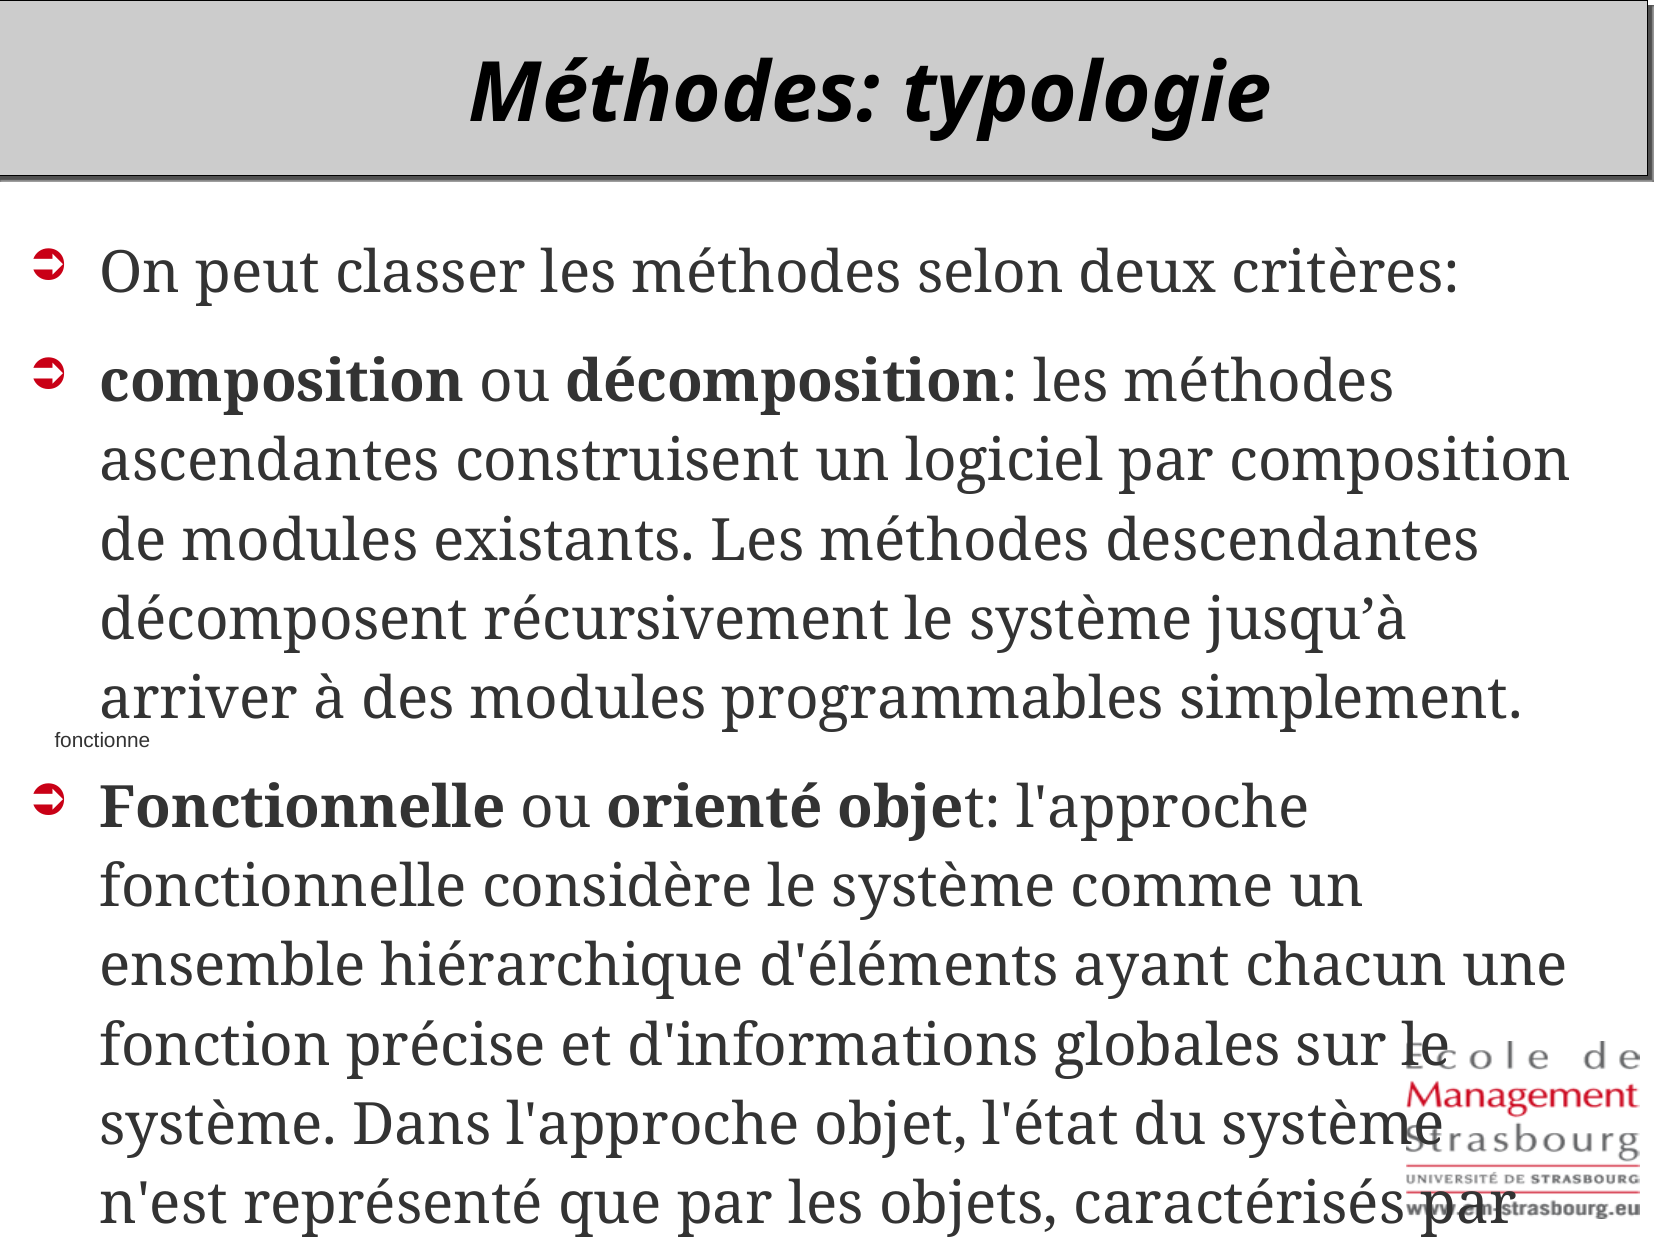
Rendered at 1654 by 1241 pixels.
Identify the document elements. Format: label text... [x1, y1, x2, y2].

list On peut classer les méthodes selon deux critères: composition ou décomposition: les méthodes ascendantes construisent un logiciel par composition de modules existants. Les méthodes descendantes décomposent récursivement le système jusqu’à arriver à des modules programmables simplement. Fonctionnelle ou orienté objet: l'approche fonctionnelle considère le système comme un ensemble hiérarchique d'éléments ayant chacun une fonction précise et d'informations globales sur le système. Dans l'approche objet, l'état du système n'est représenté que par les objets, caractérisés par leurs attributs et méthodes. [17, 230, 1574, 1159]
picture [1465, 1207, 1477, 1219]
title Méthodes: typologie [164, 0, 1577, 178]
picture [1406, 1041, 1640, 1219]
picture [1432, 1195, 1447, 1219]
text_box fonctionne [54, 728, 151, 776]
